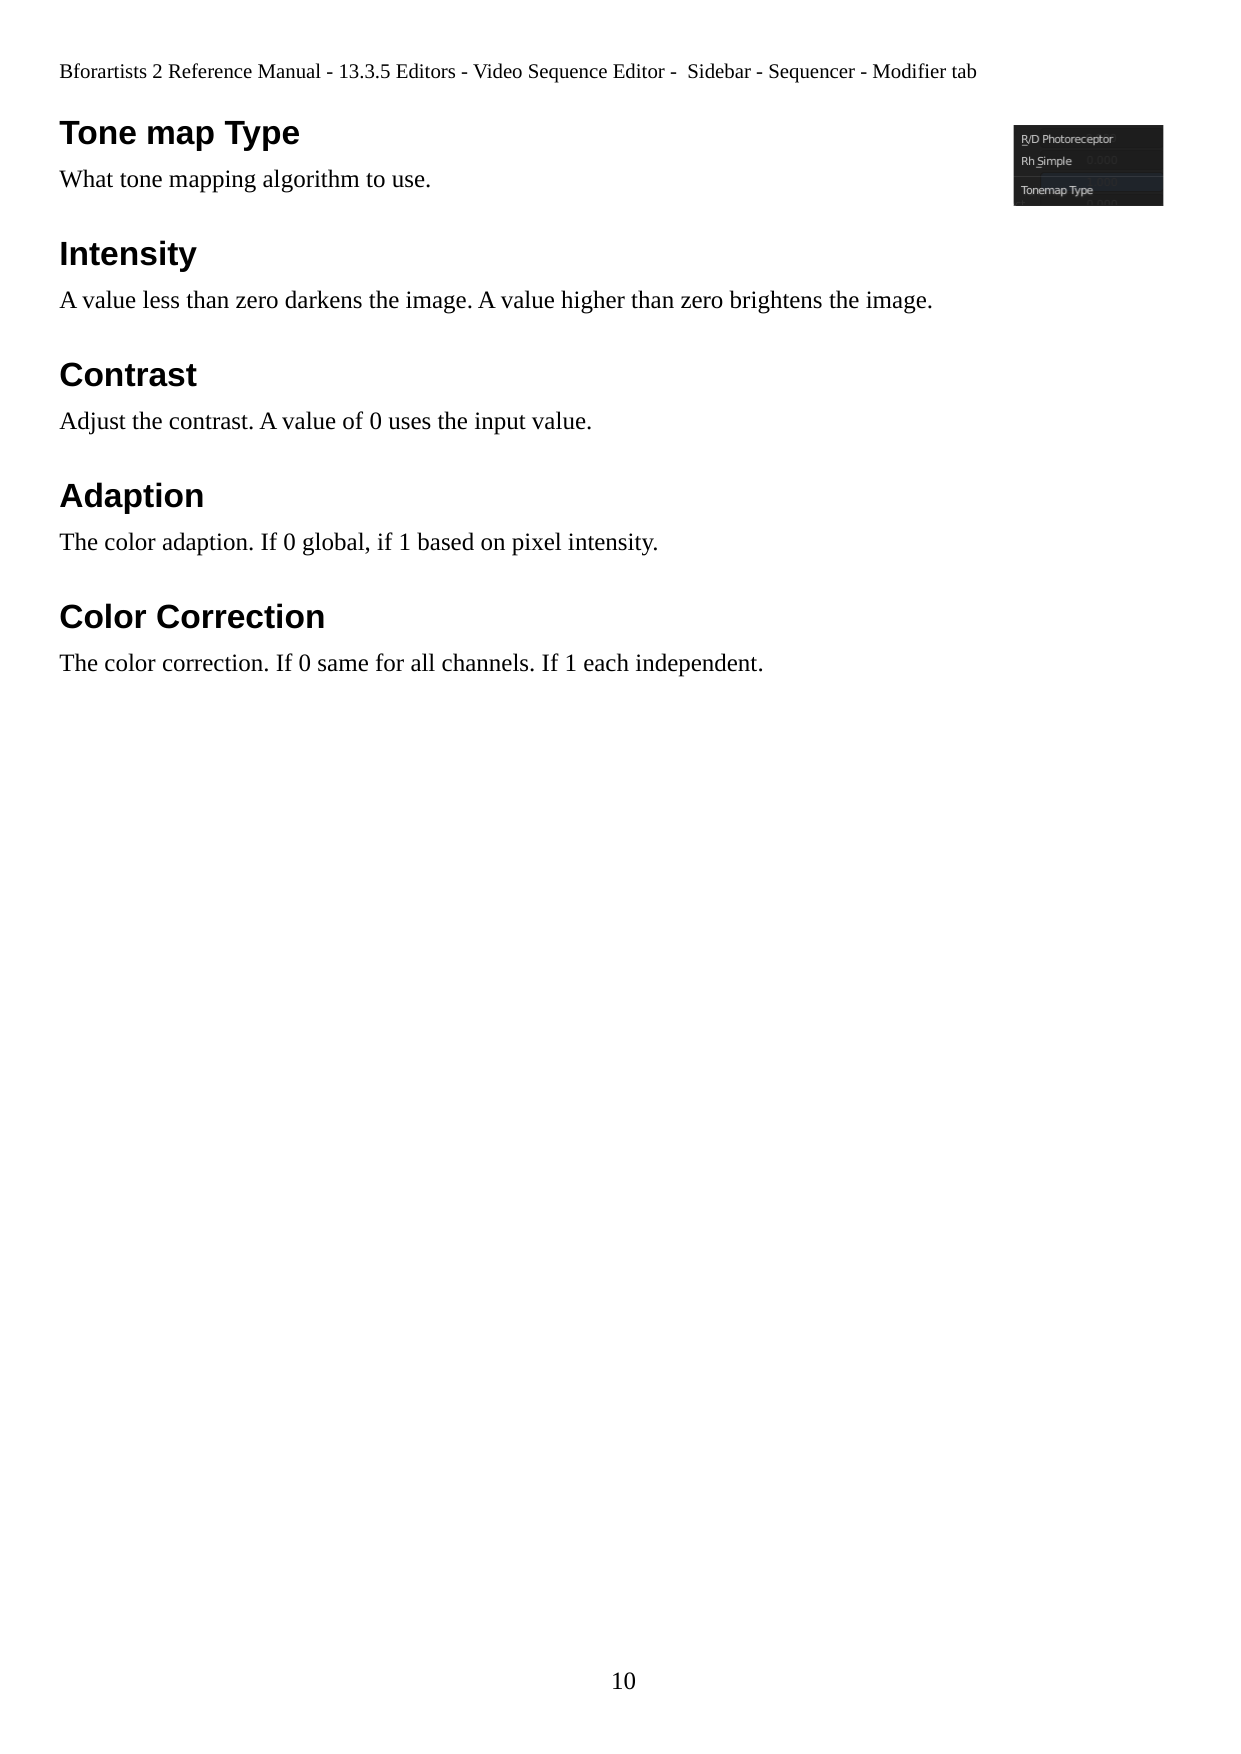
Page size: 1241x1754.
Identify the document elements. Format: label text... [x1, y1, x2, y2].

subtitle Contrast [59, 355, 1181, 393]
text The color correction. If 0 same for all channels. If 1 each independent. [59, 648, 1181, 677]
text The color adaption. If 0 global, if 1 based on pixel intensity. [59, 527, 1181, 556]
subtitle Tone map Type [59, 113, 1181, 151]
text What tone mapping algorithm to use. [59, 164, 1013, 192]
subtitle Color Correction [59, 597, 1181, 635]
text Adjust the contrast. A value of 0 uses the input value. [59, 406, 1181, 434]
subtitle Adaption [59, 476, 1181, 514]
subtitle Intensity [59, 234, 1181, 272]
picture [1013, 125, 1164, 206]
text A value less than zero darkens the image. A value higher than zero brightens the image. [59, 285, 1181, 313]
